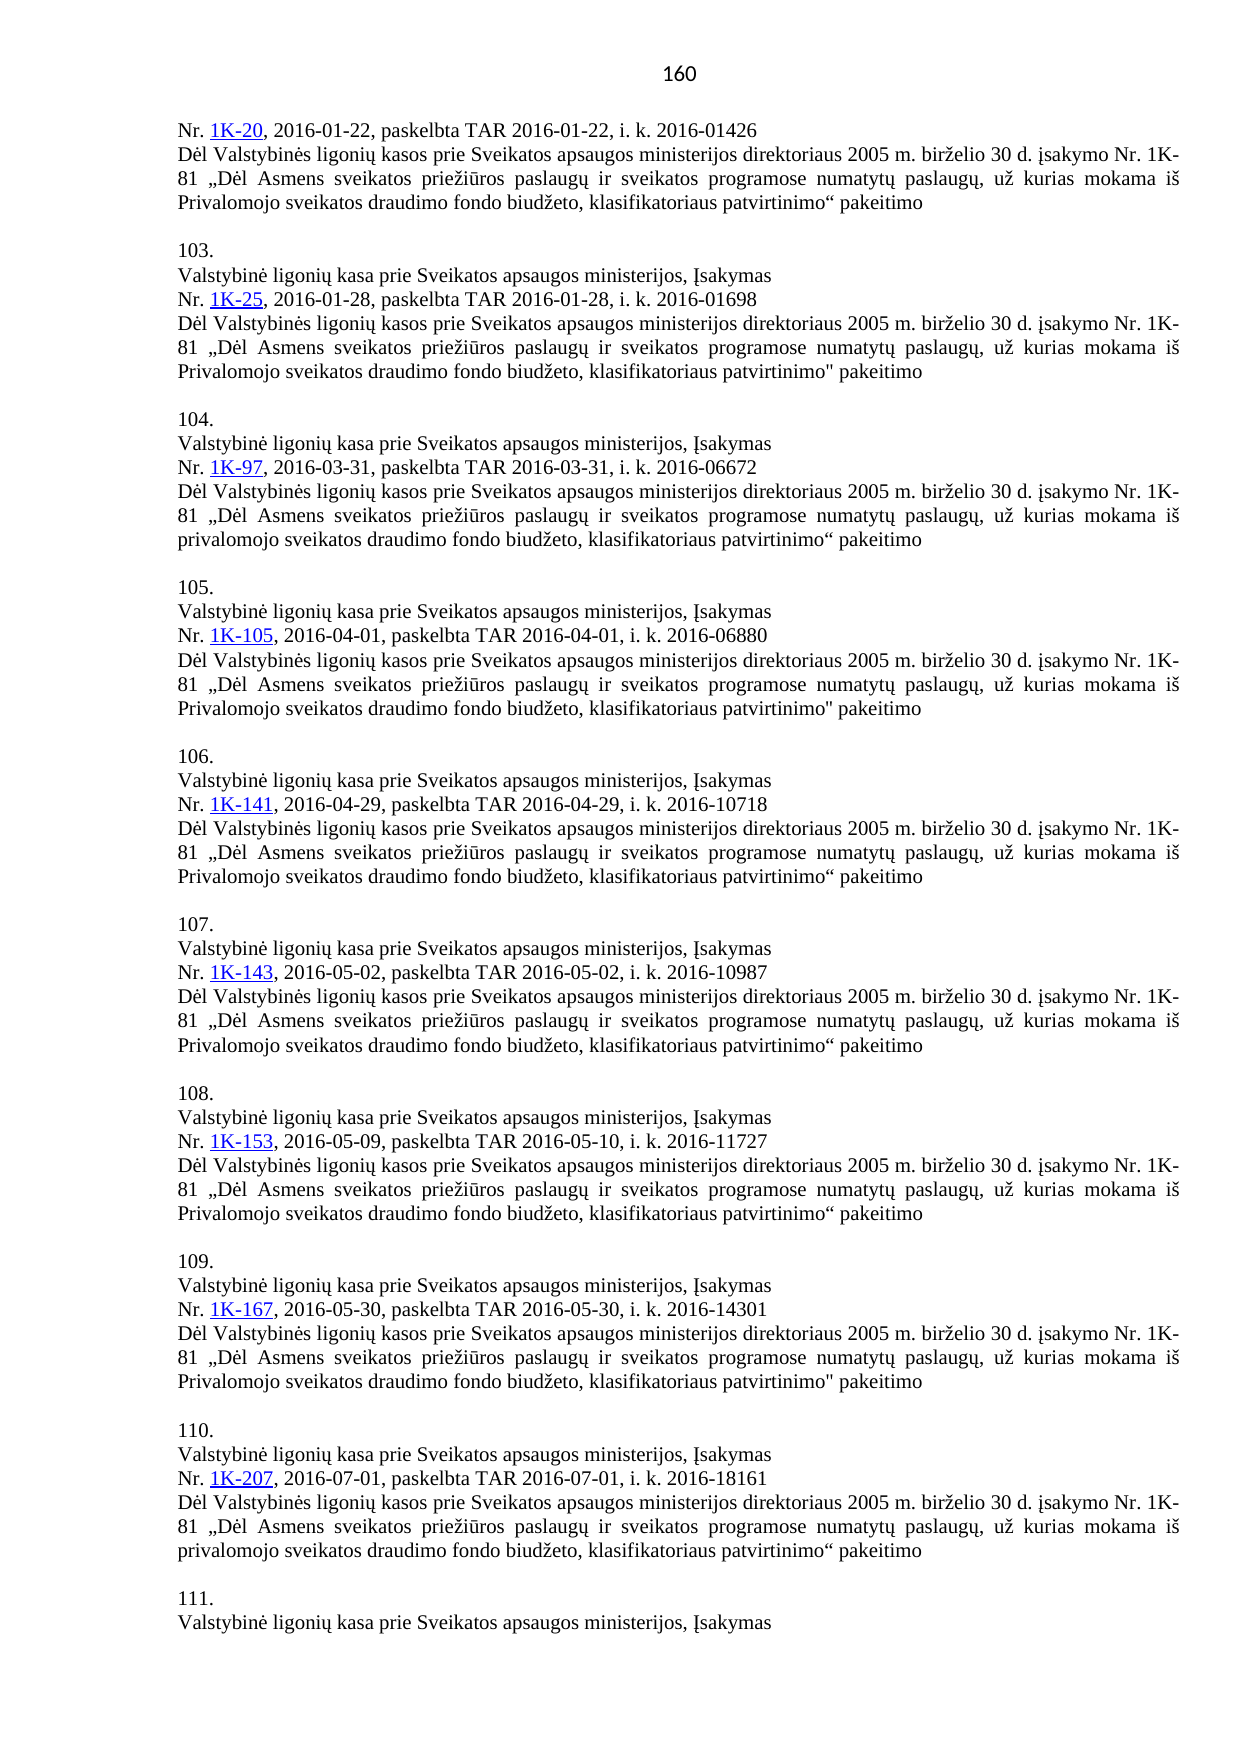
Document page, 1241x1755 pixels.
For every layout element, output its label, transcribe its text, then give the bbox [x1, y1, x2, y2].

text Nr. 1K-167, 2016-05-30, paskelbta TAR 2016-05-30, i. k. 2016-14301 [177, 1297, 1181, 1321]
text 107. [177, 912, 1181, 936]
text Dėl Valstybinės ligonių kasos prie Sveikatos apsaugos ministerijos direktoriaus 2005 m. birželio 30 d. įsakymo Nr. 1K-81 „Dėl Asmens sveikatos priežiūros paslaugų ir sveikatos programose numatytų paslaugų, už kurias mokama iš Privalomojo sveikatos draudimo fondo biudžeto, klasifikatoriaus patvirtinimo“ pakeitimo [177, 142, 1181, 214]
text Nr. 1K-105, 2016-04-01, paskelbta TAR 2016-04-01, i. k. 2016-06880 [177, 623, 1181, 647]
text 111. [177, 1586, 1181, 1610]
text Nr. 1K-141, 2016-04-29, paskelbta TAR 2016-04-29, i. k. 2016-10718 [177, 792, 1181, 816]
text Dėl Valstybinės ligonių kasos prie Sveikatos apsaugos ministerijos direktoriaus 2005 m. birželio 30 d. įsakymo Nr. 1K-81 „Dėl Asmens sveikatos priežiūros paslaugų ir sveikatos programose numatytų paslaugų, už kurias mokama iš Privalomojo sveikatos draudimo fondo biudžeto, klasifikatoriaus patvirtinimo'' pakeitimo [177, 647, 1181, 720]
text Nr. 1K-153, 2016-05-09, paskelbta TAR 2016-05-10, i. k. 2016-11727 [177, 1129, 1181, 1153]
text Dėl Valstybinės ligonių kasos prie Sveikatos apsaugos ministerijos direktoriaus 2005 m. birželio 30 d. įsakymo Nr. 1K-81 „Dėl Asmens sveikatos priežiūros paslaugų ir sveikatos programose numatytų paslaugų, už kurias mokama iš Privalomojo sveikatos draudimo fondo biudžeto, klasifikatoriaus patvirtinimo“ pakeitimo [177, 1153, 1181, 1225]
text 109. [177, 1249, 1181, 1273]
text Nr. 1K-20, 2016-01-22, paskelbta TAR 2016-01-22, i. k. 2016-01426 [177, 118, 1181, 142]
text 103. [177, 238, 1181, 262]
text Valstybinė ligonių kasa prie Sveikatos apsaugos ministerijos, Įsakymas [177, 262, 1181, 287]
text Valstybinė ligonių kasa prie Sveikatos apsaugos ministerijos, Įsakymas [177, 1105, 1181, 1129]
text 105. [177, 575, 1181, 599]
text Nr. 1K-143, 2016-05-02, paskelbta TAR 2016-05-02, i. k. 2016-10987 [177, 960, 1181, 984]
text Dėl Valstybinės ligonių kasos prie Sveikatos apsaugos ministerijos direktoriaus 2005 m. birželio 30 d. įsakymo Nr. 1K-81 „Dėl Asmens sveikatos priežiūros paslaugų ir sveikatos programose numatytų paslaugų, už kurias mokama iš Privalomojo sveikatos draudimo fondo biudžeto, klasifikatoriaus patvirtinimo" pakeitimo [177, 1321, 1181, 1393]
text 106. [177, 744, 1181, 768]
text 104. [177, 407, 1181, 431]
text Valstybinė ligonių kasa prie Sveikatos apsaugos ministerijos, Įsakymas [177, 936, 1181, 960]
text Valstybinė ligonių kasa prie Sveikatos apsaugos ministerijos, Įsakymas [177, 1273, 1181, 1297]
text Dėl Valstybinės ligonių kasos prie Sveikatos apsaugos ministerijos direktoriaus 2005 m. birželio 30 d. įsakymo Nr. 1K-81 „Dėl Asmens sveikatos priežiūros paslaugų ir sveikatos programose numatytų paslaugų, už kurias mokama iš privalomojo sveikatos draudimo fondo biudžeto, klasifikatoriaus patvirtinimo“ pakeitimo [177, 479, 1181, 551]
text Valstybinė ligonių kasa prie Sveikatos apsaugos ministerijos, Įsakymas [177, 431, 1181, 455]
text Valstybinė ligonių kasa prie Sveikatos apsaugos ministerijos, Įsakymas [177, 1610, 1181, 1634]
text Dėl Valstybinės ligonių kasos prie Sveikatos apsaugos ministerijos direktoriaus 2005 m. birželio 30 d. įsakymo Nr. 1K-81 „Dėl Asmens sveikatos priežiūros paslaugų ir sveikatos programose numatytų paslaugų, už kurias mokama iš privalomojo sveikatos draudimo fondo biudžeto, klasifikatoriaus patvirtinimo“ pakeitimo [177, 1490, 1181, 1562]
text Valstybinė ligonių kasa prie Sveikatos apsaugos ministerijos, Įsakymas [177, 1442, 1181, 1466]
text Dėl Valstybinės ligonių kasos prie Sveikatos apsaugos ministerijos direktoriaus 2005 m. birželio 30 d. įsakymo Nr. 1K-81 „Dėl Asmens sveikatos priežiūros paslaugų ir sveikatos programose numatytų paslaugų, už kurias mokama iš Privalomojo sveikatos draudimo fondo biudžeto, klasifikatoriaus patvirtinimo" pakeitimo [177, 311, 1181, 383]
text Nr. 1K-207, 2016-07-01, paskelbta TAR 2016-07-01, i. k. 2016-18161 [177, 1466, 1181, 1490]
text 108. [177, 1081, 1181, 1105]
text Valstybinė ligonių kasa prie Sveikatos apsaugos ministerijos, Įsakymas [177, 599, 1181, 623]
text Nr. 1K-97, 2016-03-31, paskelbta TAR 2016-03-31, i. k. 2016-06672 [177, 455, 1181, 479]
text 110. [177, 1417, 1181, 1442]
text Nr. 1K-25, 2016-01-28, paskelbta TAR 2016-01-28, i. k. 2016-01698 [177, 287, 1181, 311]
text Valstybinė ligonių kasa prie Sveikatos apsaugos ministerijos, Įsakymas [177, 768, 1181, 792]
text Dėl Valstybinės ligonių kasos prie Sveikatos apsaugos ministerijos direktoriaus 2005 m. birželio 30 d. įsakymo Nr. 1K-81 „Dėl Asmens sveikatos priežiūros paslaugų ir sveikatos programose numatytų paslaugų, už kurias mokama iš Privalomojo sveikatos draudimo fondo biudžeto, klasifikatoriaus patvirtinimo“ pakeitimo [177, 816, 1181, 888]
text Dėl Valstybinės ligonių kasos prie Sveikatos apsaugos ministerijos direktoriaus 2005 m. birželio 30 d. įsakymo Nr. 1K-81 „Dėl Asmens sveikatos priežiūros paslaugų ir sveikatos programose numatytų paslaugų, už kurias mokama iš Privalomojo sveikatos draudimo fondo biudžeto, klasifikatoriaus patvirtinimo“ pakeitimo [177, 984, 1181, 1057]
